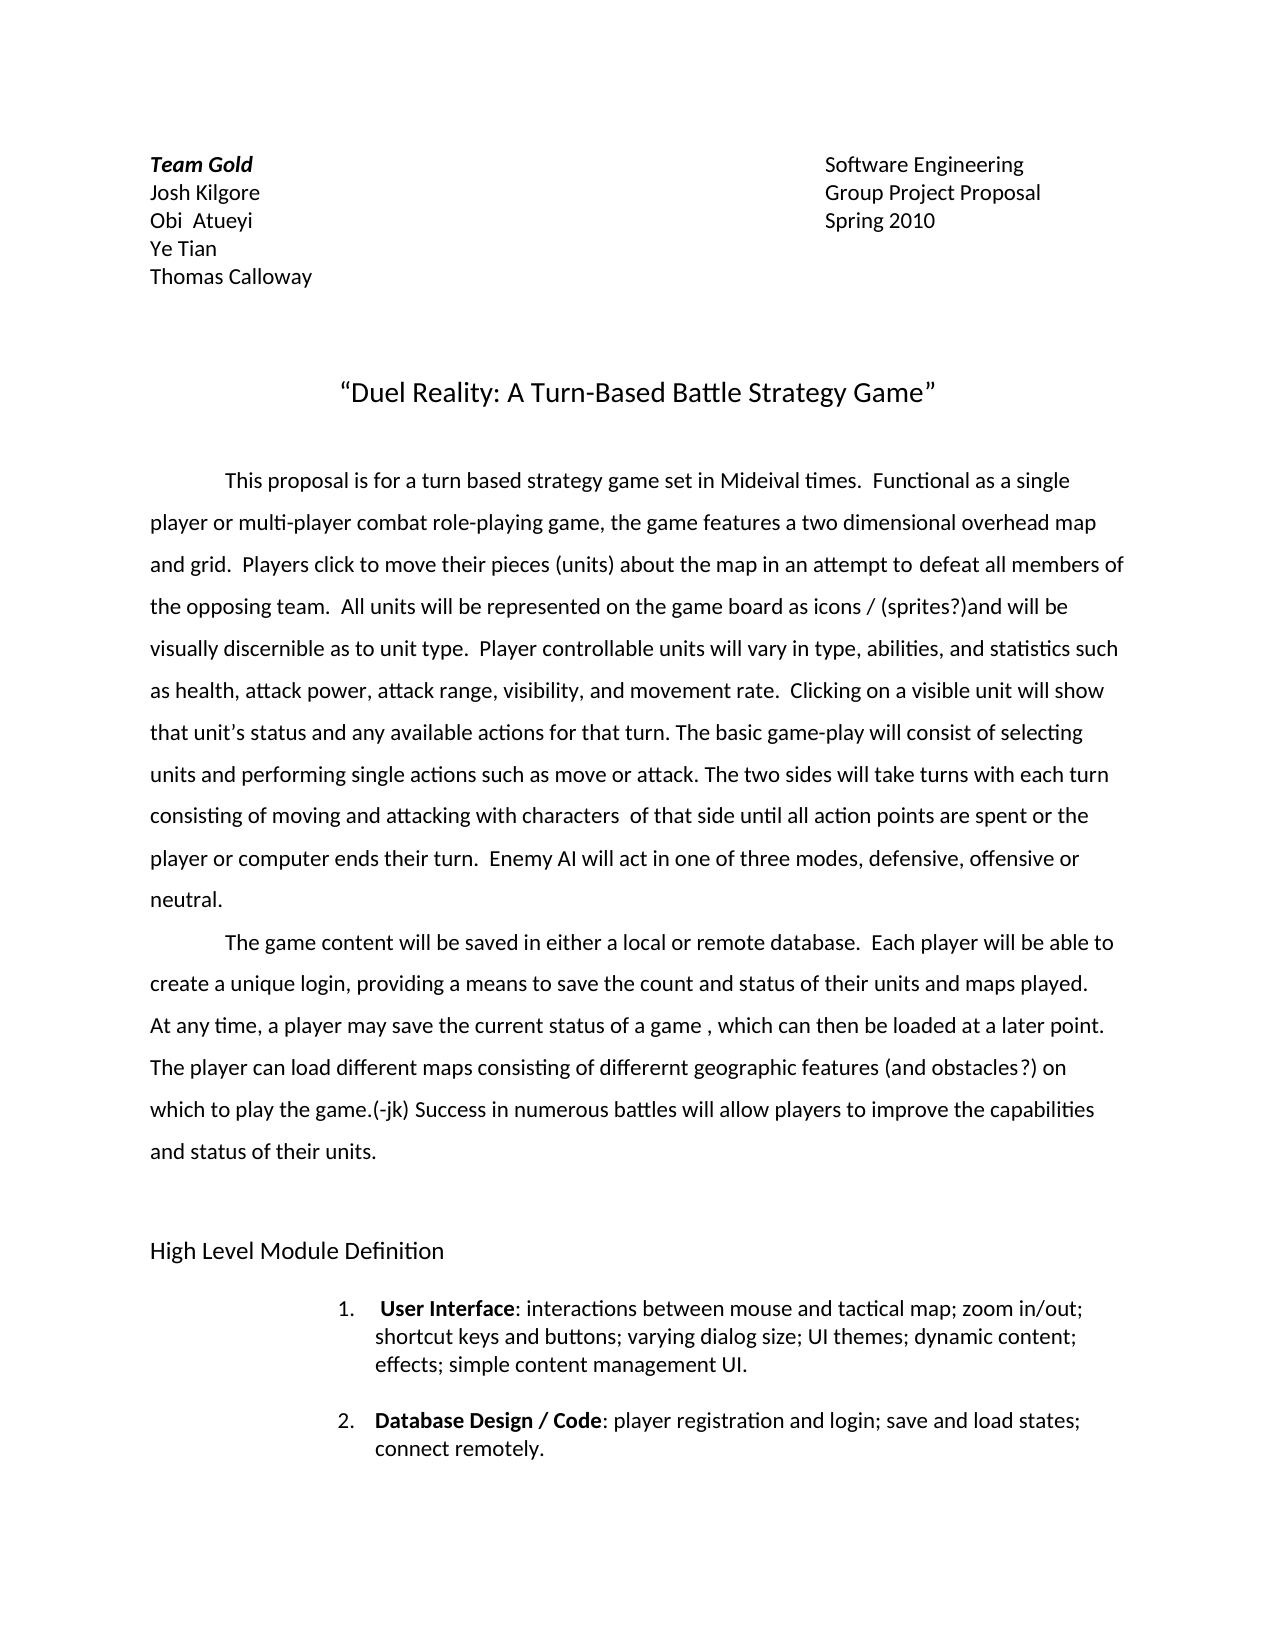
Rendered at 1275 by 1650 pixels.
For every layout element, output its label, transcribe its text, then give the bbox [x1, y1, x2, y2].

text Josh Kilgore Group Project Proposal [150, 178, 1125, 206]
text High Level Module Definition [150, 1236, 1125, 1266]
text “Duel Reality: A Turn-Based Battle Strategy Game” [150, 374, 1125, 410]
text This proposal is for a turn based strategy game set in Mideival times. Functional as a single player or multi-player combat role-playing game, the game features a two dimensional overhead map and grid. Players click to move their pieces (units) about the map in an attempt to defeat all members of the opposing team. All units will be represented on the game board as icons / (sprites?)and will be visually discernible as to unit type. Player controllable units will vary in type, abilities, and statistics such as health, attack power, attack range, visibility, and movement rate. Clicking on a visible unit will show that unit’s status and any available actions for that turn. The basic game-play will consist of selecting units and performing single actions such as move or attack. The two sides will take turns with each turn consisting of moving and attacking with characters of that side until all action points are spent or the player or computer ends their turn. Enemy AI will act in one of three modes, defensive, offensive or neutral. [150, 466, 1125, 914]
list Database Design / Code: player registration and login; save and load states; connect remotely. [337, 1406, 1125, 1462]
text Obi Atueyi Spring 2010 [150, 206, 1125, 234]
text Thomas Calloway [150, 262, 1125, 290]
list User Interface: interactions between mouse and tactical map; zoom in/out; shortcut keys and buttons; varying dialog size; UI themes; dynamic content; effects; simple content management UI. [337, 1294, 1125, 1378]
text Ye Tian [150, 234, 1125, 262]
text The game content will be saved in either a local or remote database. Each player will be able to create a unique login, providing a means to save the count and status of their units and maps played. At any time, a player may save the current status of a game , which can then be loaded at a later point. The player can load different maps consisting of differernt geographic features (and obstacles?) on which to play the game.(-jk) Success in numerous battles will allow players to improve the capabilities and status of their units. [150, 928, 1125, 1166]
text Team Gold Software Engineering [150, 150, 1125, 178]
